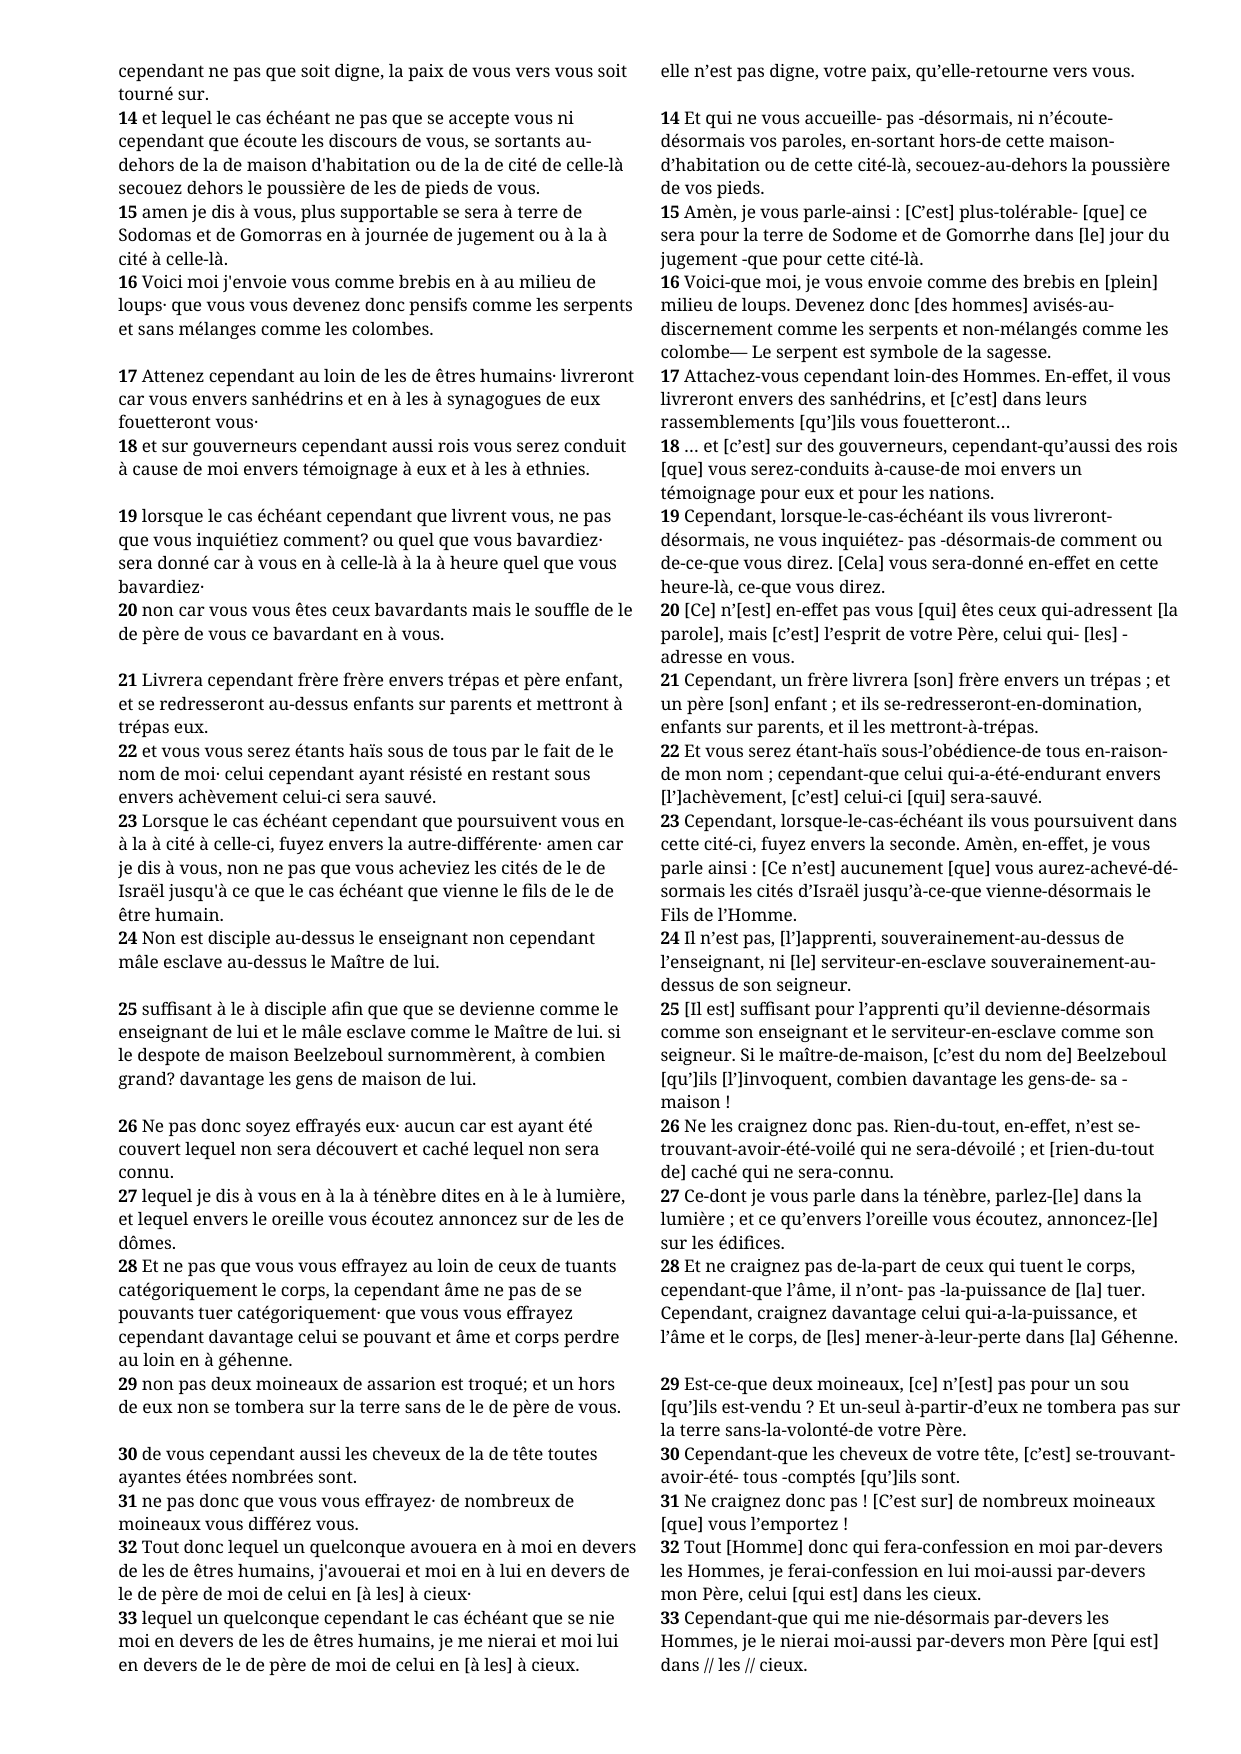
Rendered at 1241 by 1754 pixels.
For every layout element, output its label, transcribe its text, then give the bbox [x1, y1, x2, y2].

table_cell [639, 1372, 660, 1442]
table_cell 29 Est-ce-que deux moineaux, [ce] n’[est] pas pour un sou [qu’]ils est-vendu ? Et un-seul à-partir-d’eux ne tombera pas sur la terre sans-la-volonté-de votre Père. [660, 1372, 1181, 1442]
table_cell [639, 270, 660, 364]
table_cell 21 Cependant, un frère livrera [son] frère envers un trépas ; et un père [son] enfant ; et ils se-redresseront-en-domination, enfants sur parents, et il les mettront-à-trépas. [660, 669, 1181, 739]
table_cell [639, 926, 660, 997]
table_cell [639, 1536, 660, 1606]
table_cell 14 Et qui ne vous accueille- pas -désormais, ni n’écoute-désormais vos paroles, en-sortant hors-de cette maison-d’habitation ou de cette cité-là, secouez-au-dehors la poussière de vos pieds. [660, 106, 1181, 200]
table_cell 17 Attenez cependant au loin de les de êtres humains· livreront car vous envers sanhédrins et en à les à synagogues de eux fouetteront vous· [118, 364, 639, 434]
table_cell [639, 809, 660, 926]
table_cell 20 [Ce] n’[est] en-effet pas vous [qui] êtes ceux qui-adressent [la parole], mais [c’est] l’esprit de votre Père, celui qui- [les] -adresse en vous. [660, 598, 1181, 668]
table_cell [639, 504, 660, 598]
table_cell 13 et si le cas échéant certes que soit la maison d'habitation digne, vienne la paix de vous sur elle, si le cas échéant cependant ne pas que soit digne, la paix de vous vers vous soit tourné sur. [118, 59, 639, 106]
table_cell 19 lorsque le cas échéant cependant que livrent vous, ne pas que vous inquiétiez comment? ou quel que vous bavardiez· sera donné car à vous en à celle-là à la à heure quel que vous bavardiez· [118, 504, 639, 598]
table_cell [639, 59, 660, 106]
table_cell 26 Ne les craignez donc pas. Rien-du-tout, en-effet, n’est se-trouvant-avoir-été-voilé qui ne sera-dévoilé ; et [rien-du-tout de] caché qui ne sera-connu. [660, 1114, 1181, 1184]
table_cell 15 amen je dis à vous, plus supportable se sera à terre de Sodomas et de Gomorras en à journée de jugement ou à la à cité à celle-là. [118, 200, 639, 270]
table_cell 23 Cependant, lorsque-le-cas-échéant ils vous poursuivent dans cette cité-ci, fuyez envers la seconde. Amèn, en-effet, je vous parle ainsi : [Ce n’est] aucunement [que] vous aurez-achevé-dé-sormais les cités d’Israël jusqu’à-ce-que vienne-désormais le Fils de l’Homme. [660, 809, 1181, 926]
table_cell [639, 1442, 660, 1489]
table_cell 18 et sur gouverneurs cependant aussi rois vous serez conduit à cause de moi envers témoignage à eux et à les à ethnies. [118, 434, 639, 504]
table_cell 27 Ce-dont je vous parle dans la ténèbre, parlez-[le] dans la lumière ; et ce qu’envers l’oreille vous écoutez, annoncez-[le] sur les édifices. [660, 1184, 1181, 1254]
table_cell [639, 364, 660, 434]
table_cell [639, 1114, 660, 1184]
table_cell 32 Tout donc lequel un quelconque avouera en à moi en devers de les de êtres humains, j'avouerai et moi en à lui en devers de le de père de moi de celui en [à les] à cieux· [118, 1536, 639, 1606]
table_cell 18 … et [c’est] sur des gouverneurs, cependant-qu’aussi des rois [que] vous serez-conduits à-cause-de moi envers un témoignage pour eux et pour les nations. [660, 434, 1181, 504]
table_cell 31 Ne craignez donc pas ! [C’est sur] de nombreux moineaux [que] vous l’emportez ! [660, 1489, 1181, 1536]
table_cell 30 Cependant-que les cheveux de votre tête, [c’est] se-trouvant-avoir-été- tous -comptés [qu’]ils sont. [660, 1442, 1181, 1489]
table_cell 30 de vous cependant aussi les cheveux de la de tête toutes ayantes étées nombrées sont. [118, 1442, 639, 1489]
table_cell [639, 106, 660, 200]
table_cell 28 Et ne craignez pas de-la-part de ceux qui tuent le corps, cependant-que l’âme, il n’ont- pas -la-puissance de [la] tuer. Cependant, craignez davantage celui qui-a-la-puissance, et l’âme et le corps, de [les] mener-à-leur-perte dans [la] Géhenne. [660, 1254, 1181, 1372]
table_cell 19 Cependant, lorsque-le-cas-échéant ils vous livreront-désormais, ne vous inquiétez- pas -désormais-de comment ou de-ce-que vous direz. [Cela] vous sera-donné en-effet en cette heure-là, ce-que vous direz. [660, 504, 1181, 598]
table_cell 31 ne pas donc que vous vous effrayez· de nombreux de moineaux vous différez vous. [118, 1489, 639, 1536]
table_cell [639, 1254, 660, 1372]
table_cell 22 Et vous serez étant-haïs sous-l’obédience-de tous en-raison-de mon nom ; cependant-que celui qui-a-été-endurant envers [l’]achèvement, [c’est] celui-ci [qui] sera-sauvé. [660, 739, 1181, 809]
table_cell 21 Livrera cependant frère frère envers trépas et père enfant, et se redresseront au-dessus enfants sur parents et mettront à trépas eux. [118, 669, 639, 739]
table_cell [639, 669, 660, 739]
table_cell 23 Lorsque le cas échéant cependant que poursuivent vous en à la à cité à celle-ci, fuyez envers la autre-différente· amen car je dis à vous, non ne pas que vous acheviez les cités de le de Israël jusqu'à ce que le cas échéant que vienne le fils de le de être humain. [118, 809, 639, 926]
table_cell 16 Voici-que moi, je vous envoie comme des brebis en [plein] milieu de loups. Devenez donc [des hommes] avisés-au-discernement comme les serpents et non-mélangés comme les colombe— Le serpent est symbole de la sagesse. [660, 270, 1181, 364]
table_cell 27 lequel je dis à vous en à la à ténèbre dites en à le à lumière, et lequel envers le oreille vous écoutez annoncez sur de les de dômes. [118, 1184, 639, 1254]
table_cell 17 Attachez-vous cependant loin-des Hommes. En-effet, il vous livreront envers des sanhédrins, et [c’est] dans leurs rassemblements [qu’]ils vous fouetteront… [660, 364, 1181, 434]
table_cell 24 Il n’est pas, [l’]apprenti, souverainement-au-dessus de l’enseignant, ni [le] serviteur-en-esclave souverainement-au-dessus de son seigneur. [660, 926, 1181, 997]
table_cell [639, 1184, 660, 1254]
table_cell [639, 434, 660, 504]
table_cell 16 Voici moi j'envoie vous comme brebis en à au milieu de loups· que vous vous devenez donc pensifs comme les serpents et sans mélanges comme les colombes. [118, 270, 639, 364]
table_cell 25 suffisant à le à disciple afin que que se devienne comme le enseignant de lui et le mâle esclave comme le Maître de lui. si le despote de maison Beelzeboul surnommèrent, à combien grand? davantage les gens de maison de lui. [118, 997, 639, 1114]
table_cell 24 Non est disciple au-dessus le enseignant non cependant mâle esclave au-dessus le Maître de lui. [118, 926, 639, 997]
table_cell 26 Ne pas donc soyez effrayés eux· aucun car est ayant été couvert lequel non sera découvert et caché lequel non sera connu. [118, 1114, 639, 1184]
table_cell [639, 1489, 660, 1536]
table_cell 14 et lequel le cas échéant ne pas que se accepte vous ni cependant que écoute les discours de vous, se sortants au-dehors de la de maison d'habitation ou de la de cité de celle-là secouez dehors le poussière de les de pieds de vous. [118, 106, 639, 200]
table_cell [639, 739, 660, 809]
table_cell 13 Et si-le-cas-échéant, certes, la maison-d’habitation est digne, que-vienne votre paix sur elle, cependant-que si-le-cas-échéant elle n’est pas digne, votre paix, qu’elle-retourne vers vous. [660, 59, 1181, 106]
table_cell [639, 200, 660, 270]
table_cell 22 et vous vous serez étants haïs sous de tous par le fait de le nom de moi· celui cependant ayant résisté en restant sous envers achèvement celui-ci sera sauvé. [118, 739, 639, 809]
table_cell [639, 598, 660, 668]
table_cell 20 non car vous vous êtes ceux bavardants mais le souffle de le de père de vous ce bavardant en à vous. [118, 598, 639, 668]
table_cell 33 lequel un quelconque cependant le cas échéant que se nie moi en devers de les de êtres humains, je me nierai et moi lui en devers de le de père de moi de celui en [à les] à cieux. [118, 1606, 639, 1676]
table_cell 25 [Il est] suffisant pour l’apprenti qu’il devienne-désormais comme son enseignant et le serviteur-en-esclave comme son seigneur. Si le maître-de-maison, [c’est du nom de] Beelzeboul [qu’]ils [l’]invoquent, combien davantage les gens-de- sa -maison ! [660, 997, 1181, 1114]
table_cell 28 Et ne pas que vous vous effrayez au loin de ceux de tuants catégoriquement le corps, la cependant âme ne pas de se pouvants tuer catégoriquement· que vous vous effrayez cependant davantage celui se pouvant et âme et corps perdre au loin en à géhenne. [118, 1254, 639, 1372]
table_cell 15 Amèn, je vous parle-ainsi : [C’est] plus-tolérable- [que] ce sera pour la terre de Sodome et de Gomorrhe dans [le] jour du jugement -que pour cette cité-là. [660, 200, 1181, 270]
table_cell 32 Tout [Homme] donc qui fera-confession en moi par-devers les Hommes, je ferai-confession en lui moi-aussi par-devers mon Père, celui [qui est] dans les cieux. [660, 1536, 1181, 1606]
table_cell 33 Cependant-que qui me nie-désormais par-devers les Hommes, je le nierai moi-aussi par-devers mon Père [qui est] dans // les // cieux. [660, 1606, 1181, 1676]
table_cell [639, 997, 660, 1114]
table_cell [639, 1606, 660, 1676]
table_cell 29 non pas deux moineaux de assarion est troqué; et un hors de eux non se tombera sur la terre sans de le de père de vous. [118, 1372, 639, 1442]
